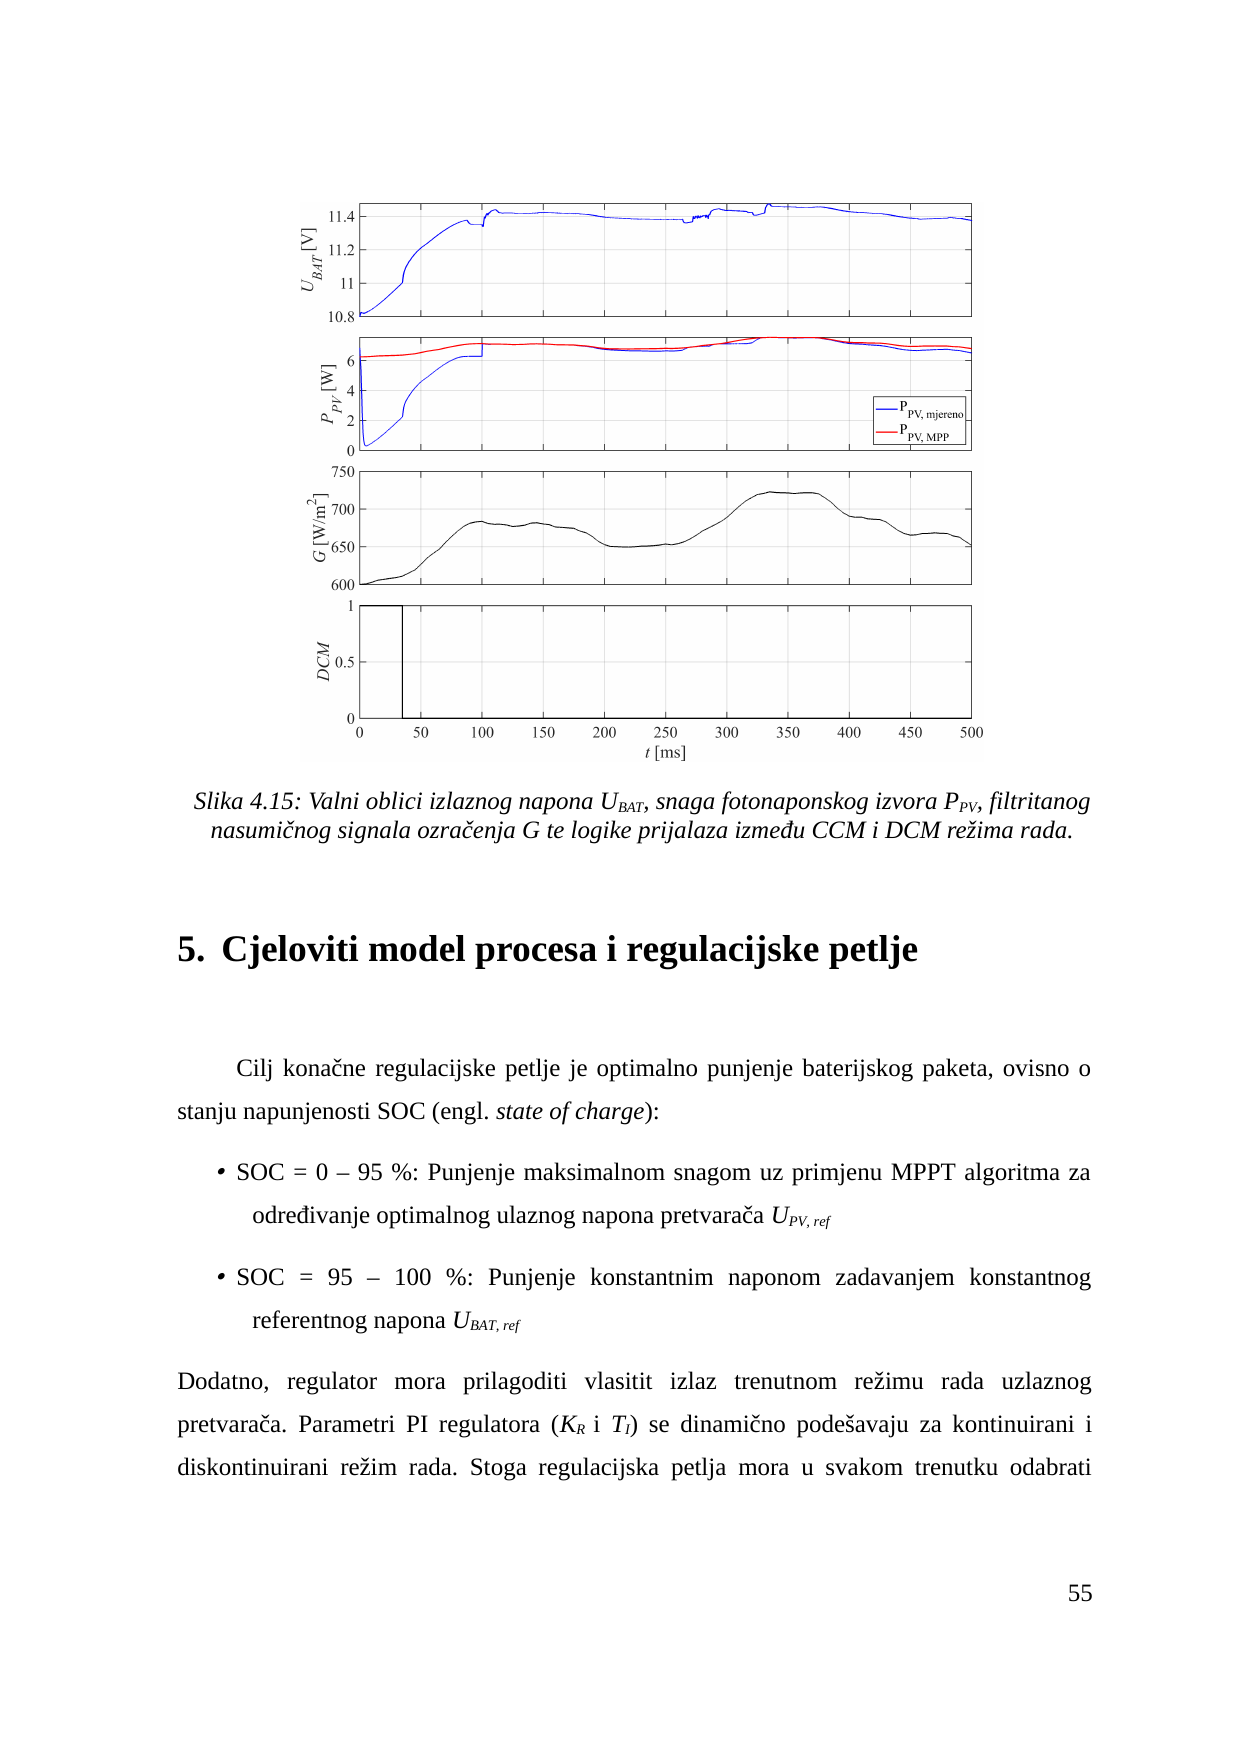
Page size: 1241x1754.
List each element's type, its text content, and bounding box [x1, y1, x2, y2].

list SOC = 95 – 100 %: Punjenje konstantnim naponom zadavanjem konstantnog referentnog napona UBAT, ref [214, 1262, 1093, 1333]
subtitle Cjeloviti model procesa i regulacijske petlje [177, 927, 1093, 970]
text Slika 4.15: Valni oblici izlaznog napona UBAT, snaga fotonaponskog izvora PPV, filtritanog nasumičnog signala ozračenja G te logike prijalaza između CCM i DCM režima rada. [177, 786, 1107, 844]
text Dodatno, regulator mora prilagoditi vlasitit izlaz trenutnom režimu rada uzlaznog pretvarača. Parametri PI regulatora (KR i TI) se dinamično podešavaju za kontinuirani i diskontinuirani režim rada. Stoga regulacijska petlja mora u svakom trenutku odabrati [177, 1366, 1093, 1481]
picture [300, 202, 984, 762]
list SOC = 0 – 95 %: Punjenje maksimalnom snagom uz primjenu MPPT algoritma za određivanje optimalnog ulaznog napona pretvarača UPV, ref [214, 1157, 1093, 1229]
text Cilj konačne regulacijske petlje je optimalno punjenje baterijskog paketa, ovisno o stanju napunjenosti SOC (engl. state of charge): [177, 1053, 1093, 1125]
